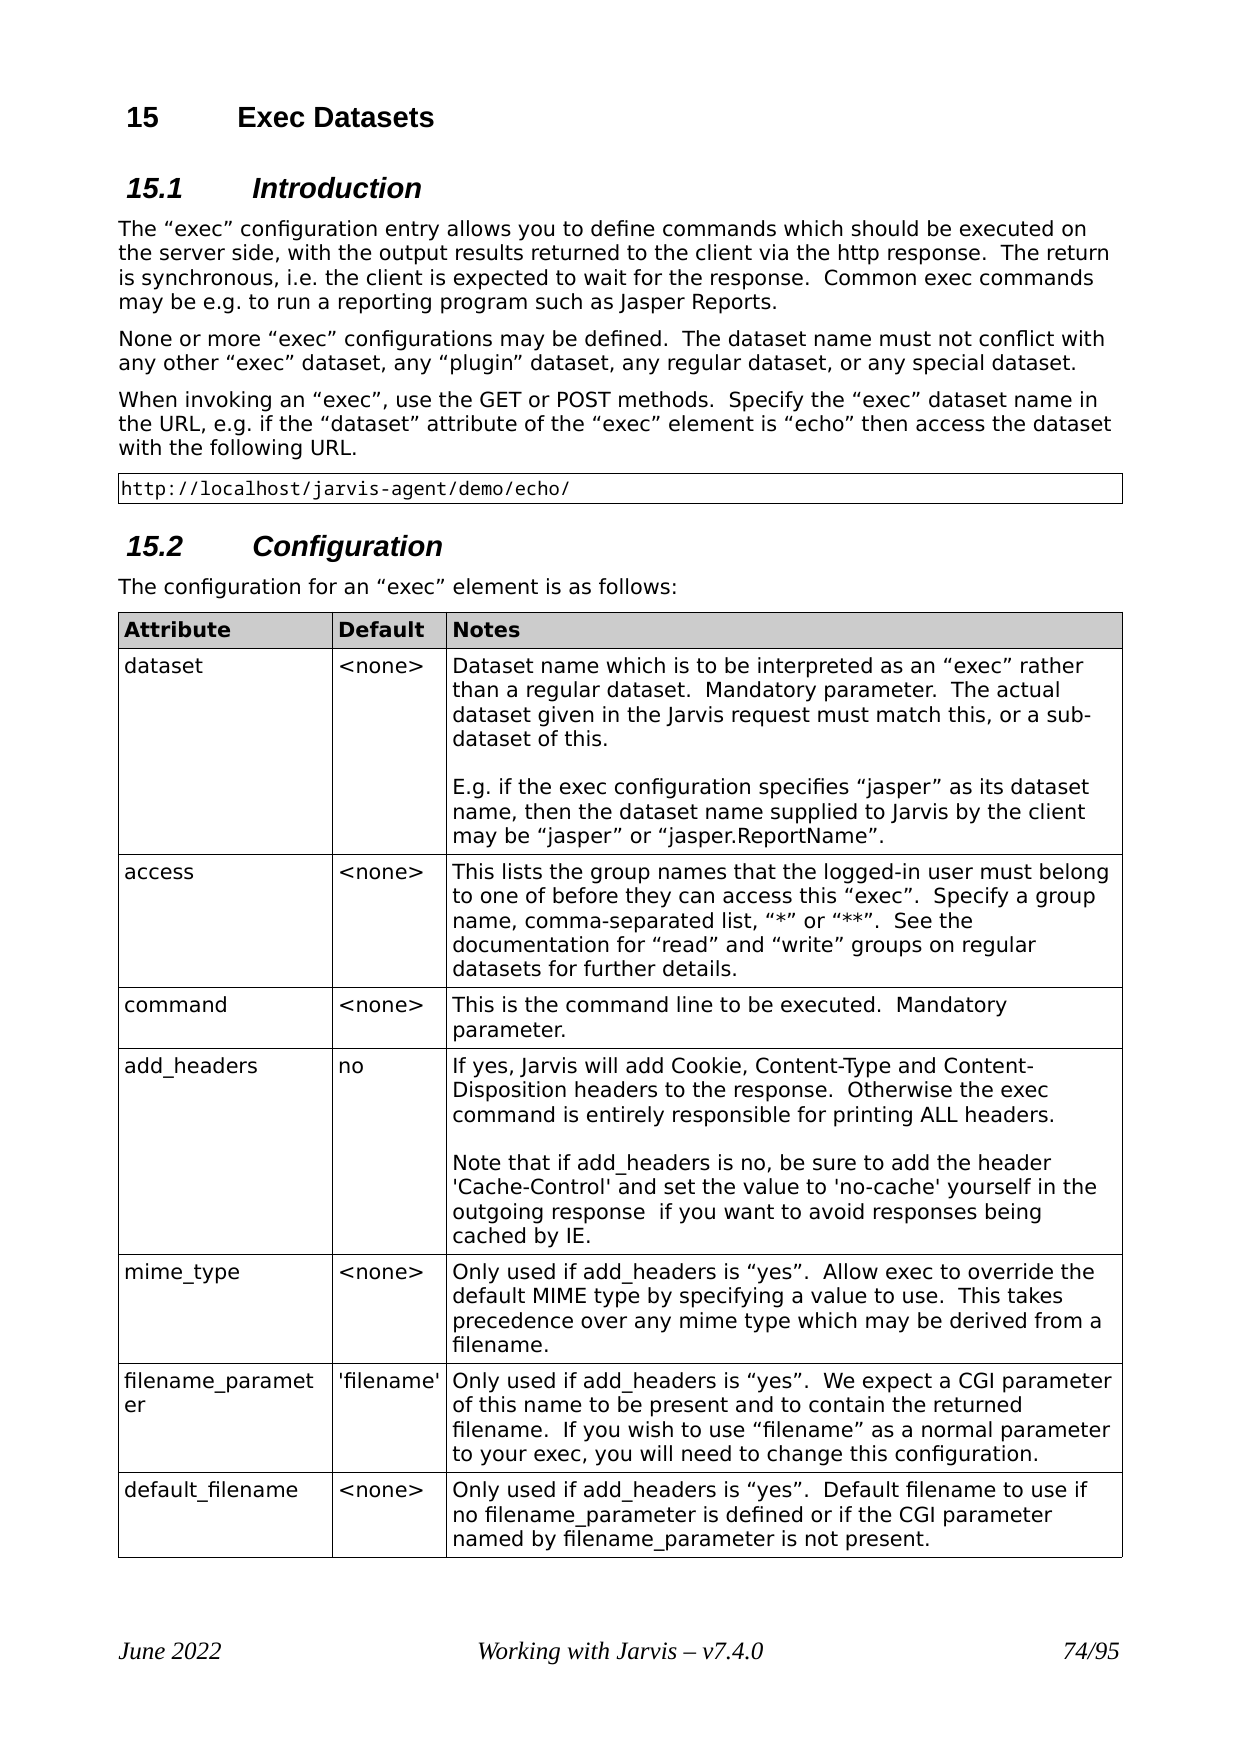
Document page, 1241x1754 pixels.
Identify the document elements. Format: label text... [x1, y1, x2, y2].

table_cell Only used if add_headers is “yes”. Allow exec to override the default MIME type by specifying a value to use. This takes precedence over any mime type which may be derived from a filename. [447, 1255, 1122, 1363]
table_header Default [333, 613, 446, 648]
table_cell default_filename [119, 1473, 332, 1557]
table_cell dataset [119, 649, 332, 854]
table_cell Only used if add_headers is “yes”. Default filename to use if no filename_parameter is defined or if the CGI parameter named by filename_parameter is not present. [447, 1473, 1122, 1557]
table_cell If yes, Jarvis will add Cookie, Content-Type and Content-Disposition headers to the response. Otherwise the exec command is entirely responsible for printing ALL headers. Note that if add_headers is no, be sure to add the header 'Cache-Control' and set the value to 'no-cache' yourself in the outgoing response if you want to avoid responses being cached by IE. [447, 1049, 1122, 1254]
table_cell Dataset name which is to be interpreted as an “exec” rather than a regular dataset. Mandatory parameter. The actual dataset given in the Jarvis request must match this, or a sub-dataset of this. E.g. if the exec configuration specifies “jasper” as its dataset name, then the dataset name supplied to Jarvis by the client may be “jasper” or “jasper.ReportName”. [447, 649, 1122, 854]
table_cell add_headers [119, 1049, 332, 1254]
table_cell This lists the group names that the logged-in user must belong to one of before they can access this “exec”. Specify a group name, comma-separated list, “*” or “**”. See the documentation for “read” and “write” groups on regular datasets for further details. [447, 855, 1122, 987]
table_cell 'filename' [333, 1364, 446, 1472]
table_cell <none> [333, 988, 446, 1048]
table_cell mime_type [119, 1255, 332, 1363]
table_cell command [119, 988, 332, 1048]
table_cell This is the command line to be executed. Mandatory parameter. [447, 988, 1122, 1048]
table_cell <none> [333, 855, 446, 987]
text When invoking an “exec”, use the GET or POST methods. Specify the “exec” dataset name in the URL, e.g. if the “dataset” attribute of the “exec” element is “echo” then access the dataset with the following URL. [118, 388, 1122, 461]
subtitle Exec Datasets [118, 100, 1122, 133]
table_cell access [119, 855, 332, 987]
text http://localhost/jarvis-agent/demo/echo/ [119, 474, 1122, 503]
text The “exec” configuration entry allows you to define commands which should be executed on the server side, with the output results returned to the client via the http response. The return is synchronous, i.e. the client is expected to wait for the response. Common exec commands may be e.g. to run a reporting program such as Jasper Reports. [118, 217, 1122, 314]
text None or more “exec” configurations may be defined. The dataset name must not conflict with any other “exec” dataset, any “plugin” dataset, any regular dataset, or any special dataset. [118, 327, 1122, 375]
subtitle Configuration [118, 529, 1122, 562]
table_cell <none> [333, 1255, 446, 1363]
table_header Notes [447, 613, 1122, 648]
table_cell filename_parameter [119, 1364, 332, 1472]
table_cell Only used if add_headers is “yes”. We expect a CGI parameter of this name to be present and to contain the returned filename. If you wish to use “filename” as a normal parameter to your exec, you will need to change this configuration. [447, 1364, 1122, 1472]
table_cell <none> [333, 1473, 446, 1557]
text The configuration for an “exec” element is as follows: [118, 575, 1122, 599]
table_cell no [333, 1049, 446, 1254]
subtitle Introduction [118, 171, 1122, 204]
table_header Attribute [119, 613, 332, 648]
table_cell <none> [333, 649, 446, 854]
